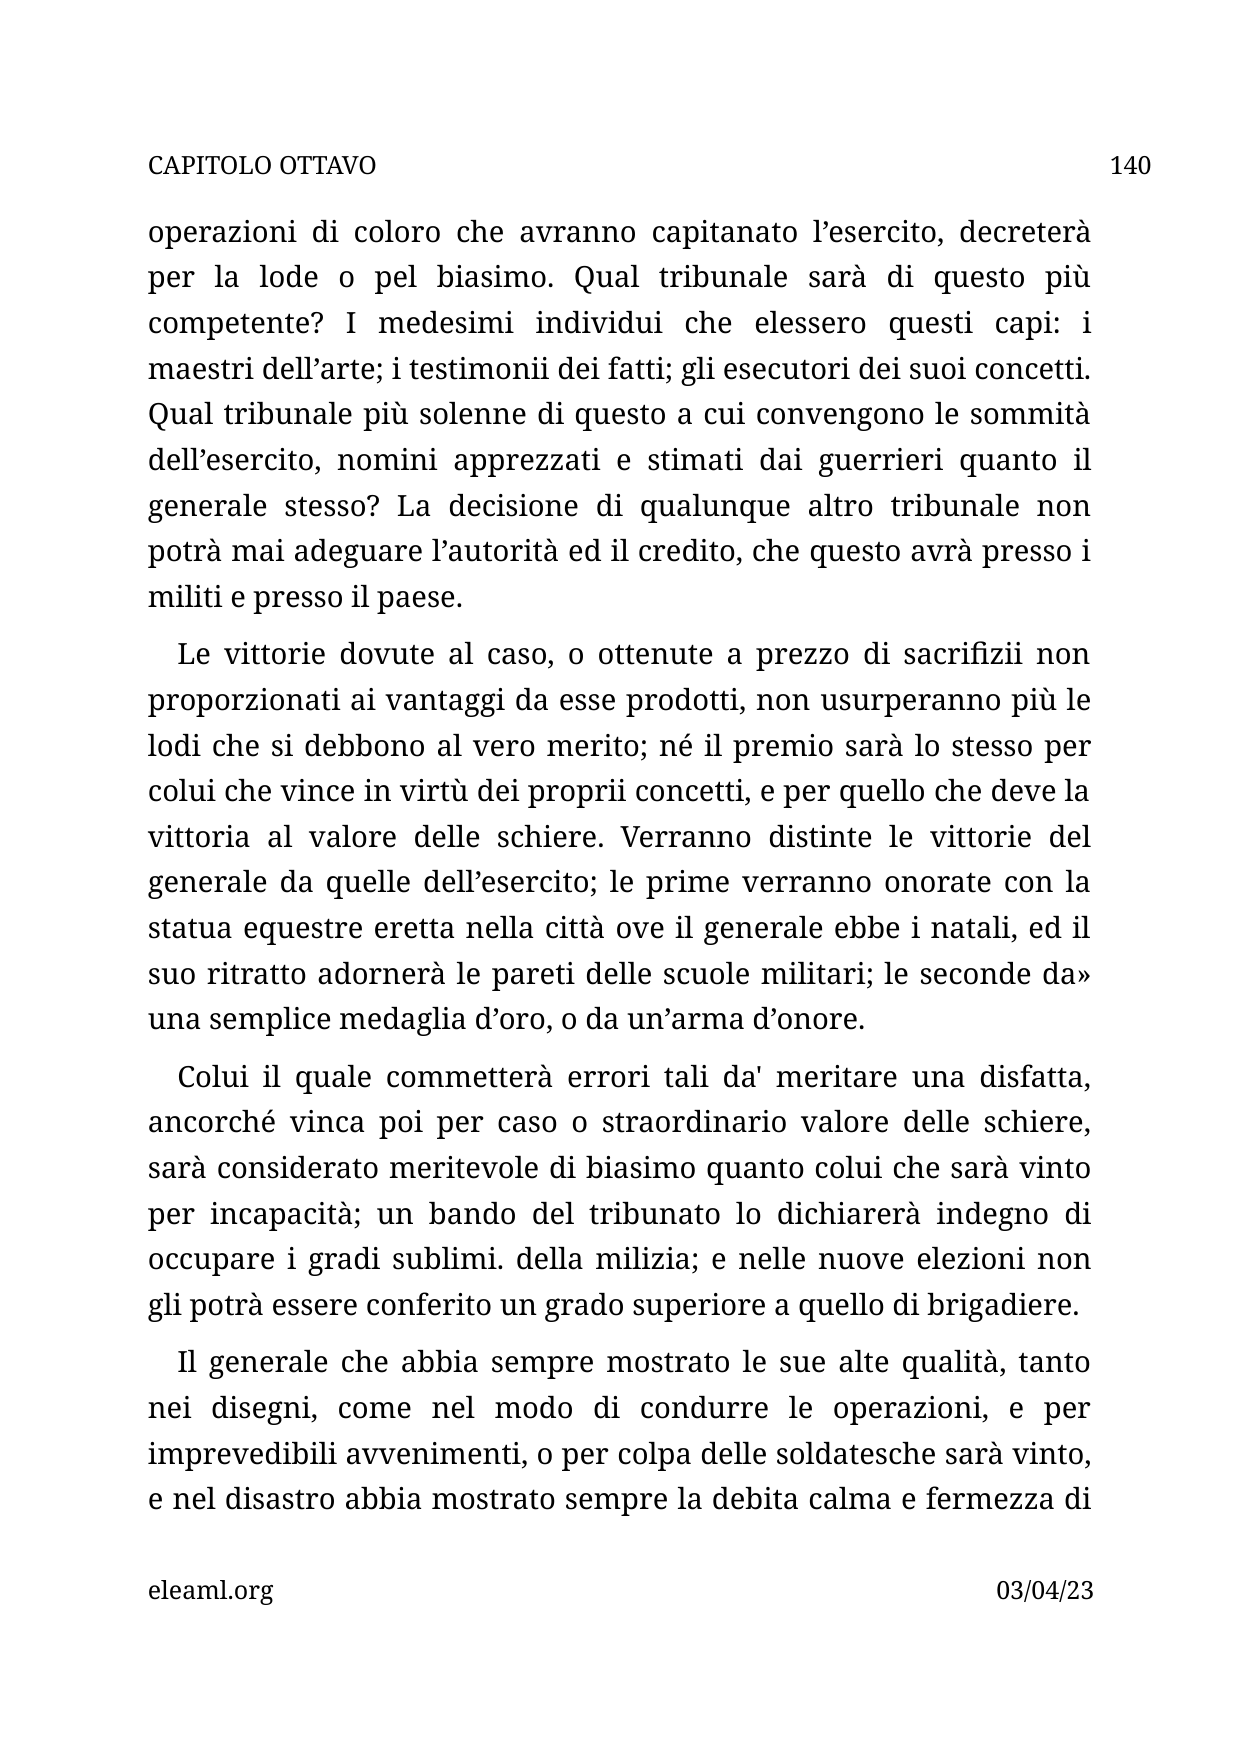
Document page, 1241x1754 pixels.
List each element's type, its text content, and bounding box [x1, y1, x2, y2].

text Il generale che abbia sempre mostrato le sue alte qualità, tanto nei disegni, come nel modo di condurre le operazioni, e per imprevedibili avvenimenti, o per colpa delle soldatesche sarà vinto, e nel disastro abbia mostrato sempre la debita calma e fermezza di [148, 1342, 1093, 1518]
text Colui il quale commetterà errori tali da' meritare una disfatta, ancorché vinca poi per caso o straordinario valore delle schiere, sarà considerato meritevole di biasimo quanto colui che sarà vinto per incapacità; un bando del tribunato lo dichiarerà indegno di occupare i gradi sublimi. della milizia; e nelle nuove elezioni non gli potrà essere conferito un grado superiore a quello di brigadiere. [148, 1056, 1093, 1324]
text Le vittorie dovute al caso, o ottenute a prezzo di sacrifizii non proporzionati ai vantaggi da esse prodotti, non usurperanno più le lodi che si debbono al vero merito; né il premio sarà lo stesso per colui che vince in virtù dei proprii concetti, e per quello che deve la vittoria al valore delle schiere. Verranno distinte le vittorie del generale da quelle dell’esercito; le prime verranno onorate con la statua equestre eretta nella città ove il generale ebbe i natali, ed il suo ritratto adornerà le pareti delle scuole militari; le seconde da» una semplice medaglia d’oro, o da un’arma d’onore. [148, 634, 1093, 1038]
text operazioni di coloro che avranno capitanato l’esercito, decreterà per la lode o pel biasimo. Qual tribunale sarà di questo più competente? I medesimi individui che elessero questi capi: i maestri dell’arte; i testimonii dei fatti; gli esecutori dei suoi concetti. Qual tribunale più solenne di questo a cui convengono le sommità dell’esercito, nomini apprezzati e stimati dai guerrieri quanto il generale stesso? La decisione di qualunque altro tribunale non potrà mai adeguare l’autorità ed il credito, che questo avrà presso i militi e presso il paese. [148, 211, 1093, 616]
